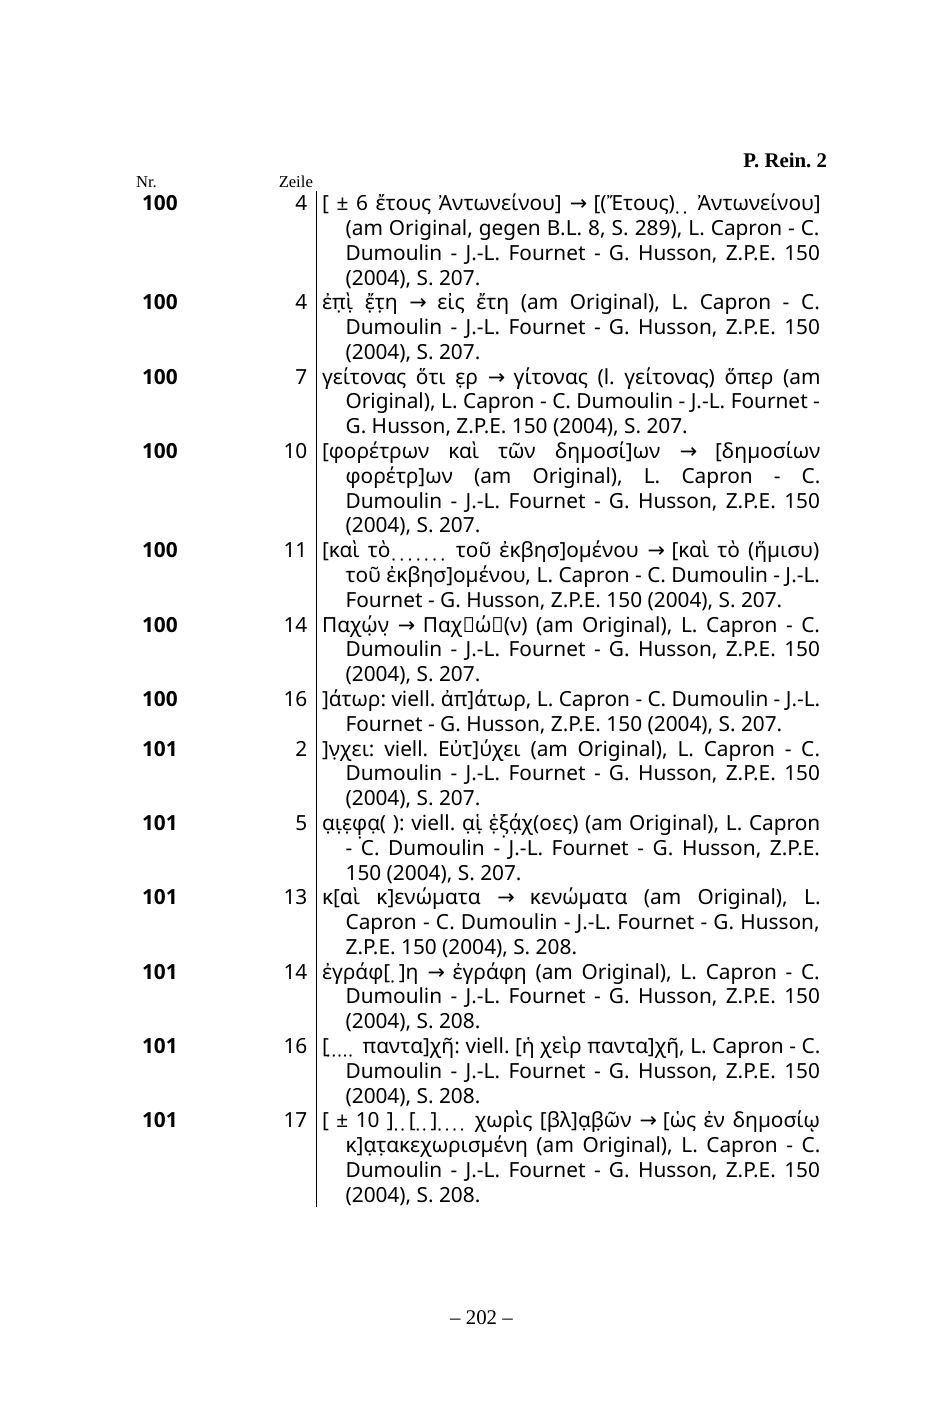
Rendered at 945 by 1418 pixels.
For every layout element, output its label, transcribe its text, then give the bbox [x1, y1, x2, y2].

table_cell γείτονας ὅτι ε̣ρ → γίτονας (l. γείτονας) ὅπερ (am Original), L. Capron - C. Dumoulin - J.-L. Fournet - G. Husson, Z.P.E. 150 (2004), S. 207. [317, 364, 827, 439]
table_cell [ ̣ ̣ ̣ ̣ ̣ παντα]χῆ: viell. [ἡ χεὶρ παντα]χῆ, L. Capron - C. Dumoulin - J.-L. Fournet - G. Husson, Z.P.E. 150 (2004), S. 208. [317, 1034, 827, 1108]
table_cell 101 [136, 1108, 224, 1207]
table_cell 100 [136, 191, 224, 290]
table_cell ]ν̣χει: viell. Εὐτ]ύχει (am Original), L. Capron - C. Dumoulin - J.-L. Fournet - G. Husson, Z.P.E. 150 (2004), S. 207. [317, 736, 827, 811]
table_cell 101 [136, 959, 224, 1034]
table_cell 100 [136, 290, 224, 364]
table_cell 4 [224, 191, 316, 290]
table_cell 101 [136, 736, 224, 811]
table_cell [ ± 6 ἔτους Ἀντωνείνου] → [(Ἔτους) ̣ ̣ Ἀντωνείνου] (am Original, gegen B.L. 8, S. 289), L. Capron - C. Dumoulin - J.-L. Fournet - G. Husson, Z.P.E. 150 (2004), S. 207. [317, 191, 827, 290]
table_cell 100 [136, 687, 224, 736]
table_cell [φορέτρων καὶ τῶν δημοσί]ων → [δημοσίων φορέτρ]ων (am Original), L. Capron - C. Dumoulin - J.-L. Fournet - G. Husson, Z.P.E. 150 (2004), S. 207. [317, 439, 827, 538]
table_cell 7 [224, 364, 316, 439]
table_cell [καὶ τὸ ̣ ̣ ̣ ̣ ̣ ̣ ̣ τοῦ ἐκβησ]ομένου → [καὶ τὸ (ἥμισυ) τοῦ ἐκβησ]ομένου, L. Capron - C. Dumoulin - J.-L. Fournet - G. Husson, Z.P.E. 150 (2004), S. 207. [317, 538, 827, 612]
table_cell 100 [136, 612, 224, 687]
table_cell 100 [136, 439, 224, 538]
table_cell 17 [224, 1108, 316, 1207]
table_cell 16 [224, 1034, 316, 1108]
table_cell 11 [224, 538, 316, 612]
table_cell 101 [136, 885, 224, 959]
table_cell 16 [224, 687, 316, 736]
table_cell 13 [224, 885, 316, 959]
table_cell 5 [224, 811, 316, 885]
table_cell 100 [136, 538, 224, 612]
table_cell ]άτωρ: viell. ἀπ]άτωρ, L. Capron - C. Dumoulin - J.-L. Fournet - G. Husson, Z.P.E. 150 (2004), S. 207. [317, 687, 827, 736]
table_cell 14 [224, 959, 316, 1034]
table_cell [ ± 10 ] ̣ ̣[ ̣ ̣] ̣ ̣ ̣ ̣ χωρὶς [βλ]α̣β̣ῶν → [ὡς ἐν δημοσίῳ κ]α̣τ̣ακεχωρισμένη (am Original), L. Capron - C. Dumoulin - J.-L. Fournet - G. Husson, Z.P.E. 150 (2004), S. 208. [317, 1108, 827, 1207]
table_cell 4 [224, 290, 316, 364]
table_cell α̣ι̣ε̣φ̣α̣( ): viell. α̣ἱ̣ ἑ̣ξ̣ά̣χ(οες) (am Original), L. Capron - C. Dumoulin - J.-L. Fournet - G. Husson, Z.P.E. 150 (2004), S. 207. [317, 811, 827, 885]
table_cell κ[αὶ κ]ενώματα → κενώματα (am Original), L. Capron - C. Dumoulin - J.-L. Fournet - G. Husson, Z.P.E. 150 (2004), S. 208. [317, 885, 827, 959]
table_cell 2 [224, 736, 316, 811]
table_cell ἐγράφ[ ̣]η → ἐγράφη (am Original), L. Capron - C. Dumoulin - J.-L. Fournet - G. Husson, Z.P.E. 150 (2004), S. 208. [317, 959, 827, 1034]
table_cell 100 [136, 364, 224, 439]
table_cell ἐπ̣ὶ̣ ἔ̣τ̣η → εἰς ἔτη (am Original), L. Capron - C. Dumoulin - J.-L. Fournet - G. Husson, Z.P.E. 150 (2004), S. 207. [317, 290, 827, 364]
table_cell 101 [136, 1034, 224, 1108]
table_cell 101 [136, 811, 224, 885]
table_cell 14 [224, 612, 316, 687]
table_cell 10 [224, 439, 316, 538]
table_cell Παχώ̣ν̣ → Παχώ(ν) (am Original), L. Capron - C. Dumoulin - J.-L. Fournet - G. Husson, Z.P.E. 150 (2004), S. 207. [317, 612, 827, 687]
